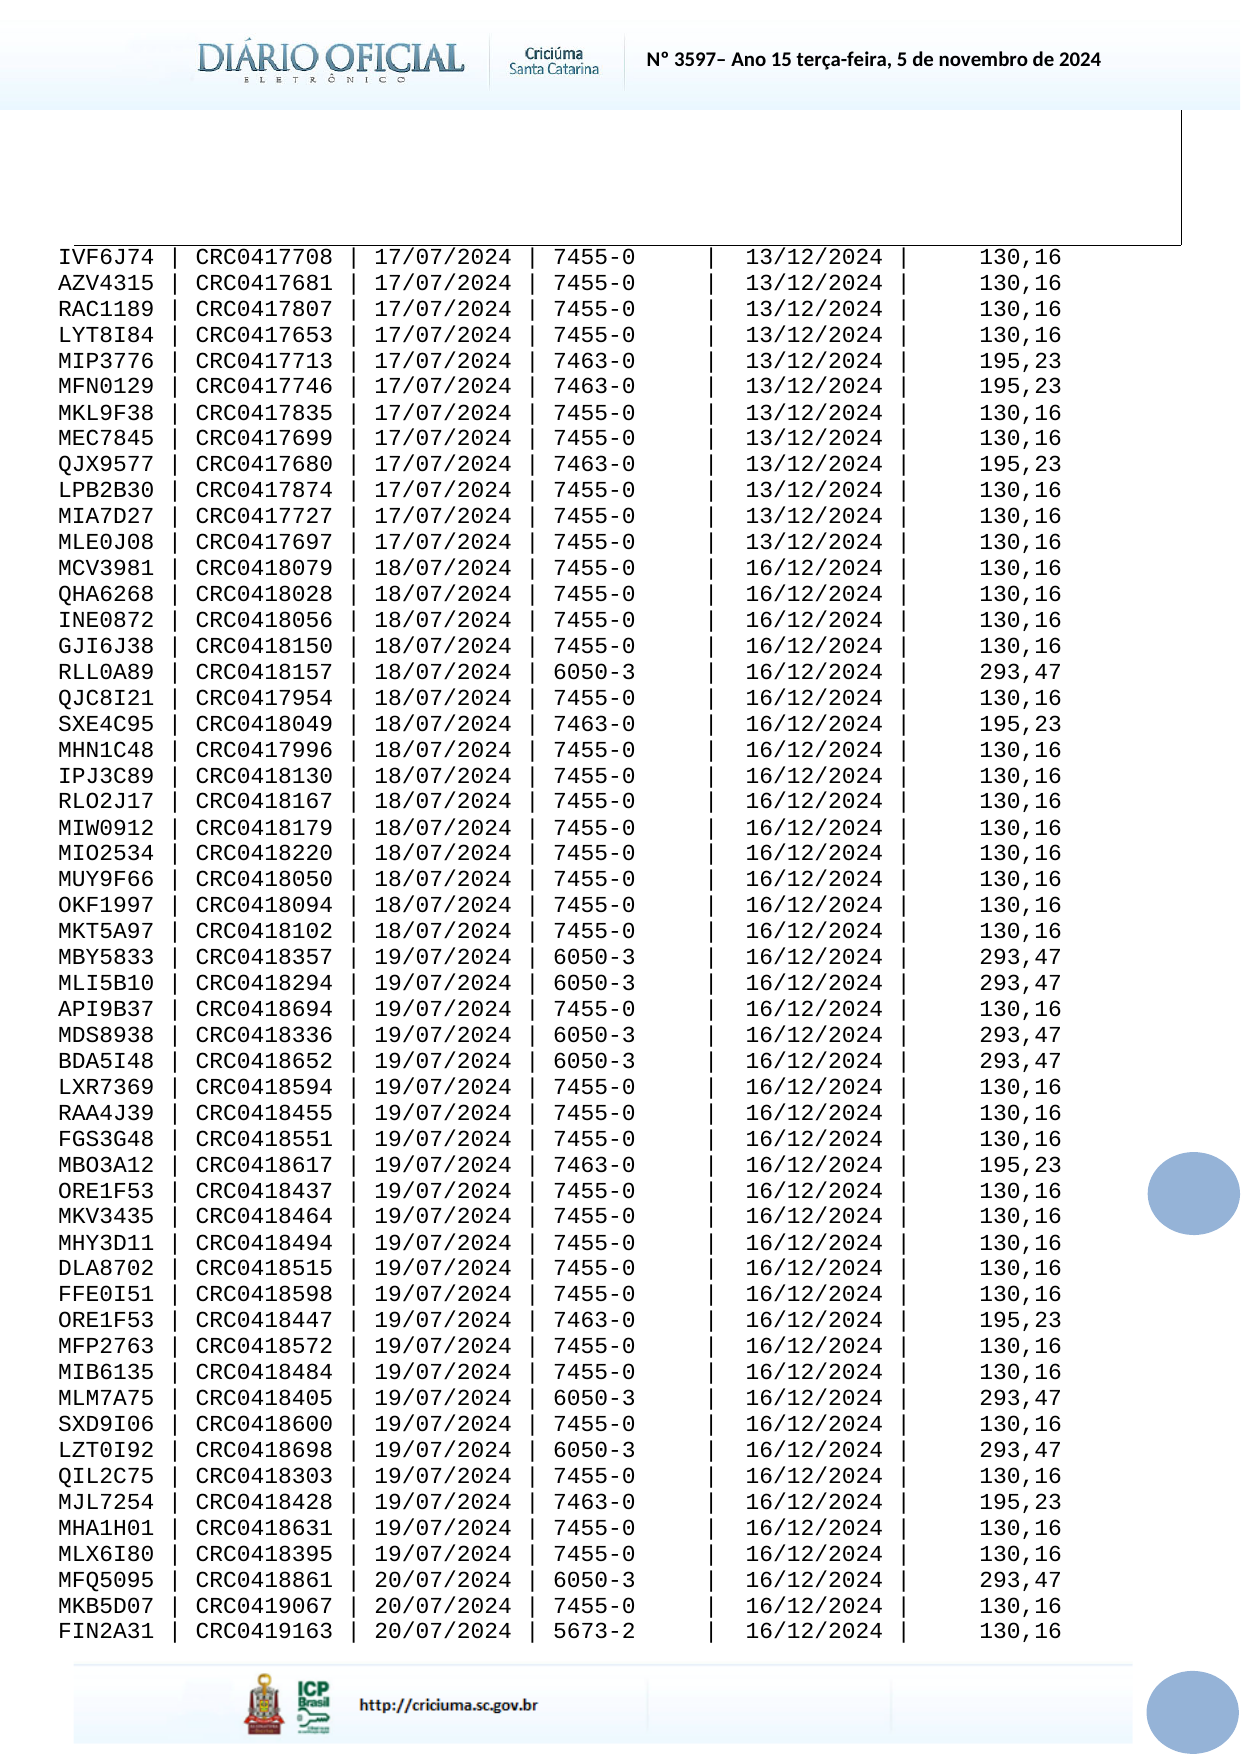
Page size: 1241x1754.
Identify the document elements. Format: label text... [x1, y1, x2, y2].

text MKV3435 | CRC0418464 | 19/07/2024 | 7455-0 | 16/12/2024 | 130,16 [44, 1205, 1171, 1231]
text ORE1F53 | CRC0418447 | 19/07/2024 | 7463-0 | 16/12/2024 | 195,23 [44, 1309, 1181, 1334]
text OKF1997 | CRC0418094 | 18/07/2024 | 7455-0 | 16/12/2024 | 130,16 [44, 894, 1181, 919]
text DLA8702 | CRC0418515 | 19/07/2024 | 7455-0 | 16/12/2024 | 130,16 [44, 1257, 1181, 1283]
text FGS3G48 | CRC0418551 | 19/07/2024 | 7455-0 | 16/12/2024 | 130,16 [44, 1127, 1181, 1153]
text LZT0I92 | CRC0418698 | 19/07/2024 | 6050-3 | 16/12/2024 | 293,47 [44, 1438, 1181, 1464]
text MLE0J08 | CRC0417697 | 17/07/2024 | 7455-0 | 13/12/2024 | 130,16 [44, 531, 1181, 556]
text MHA1H01 | CRC0418631 | 19/07/2024 | 7455-0 | 16/12/2024 | 130,16 [44, 1516, 1181, 1542]
text MLX6I80 | CRC0418395 | 19/07/2024 | 7455-0 | 16/12/2024 | 130,16 [44, 1542, 1181, 1568]
text QJC8I21 | CRC0417954 | 18/07/2024 | 7455-0 | 16/12/2024 | 130,16 [44, 686, 1181, 712]
text LXR7369 | CRC0418594 | 19/07/2024 | 7455-0 | 16/12/2024 | 130,16 [44, 1075, 1181, 1101]
text MCV3981 | CRC0418079 | 18/07/2024 | 7455-0 | 16/12/2024 | 130,16 [44, 556, 1181, 582]
text MKB5D07 | CRC0419067 | 20/07/2024 | 7455-0 | 16/12/2024 | 130,16 [44, 1594, 1181, 1620]
text MFN0129 | CRC0417746 | 17/07/2024 | 7463-0 | 13/12/2024 | 195,23 [44, 375, 1181, 401]
text MLM7A75 | CRC0418405 | 19/07/2024 | 6050-3 | 16/12/2024 | 293,47 [44, 1386, 1181, 1412]
text MIA7D27 | CRC0417727 | 17/07/2024 | 7455-0 | 13/12/2024 | 130,16 [44, 504, 1181, 531]
text MIO2534 | CRC0418220 | 18/07/2024 | 7455-0 | 16/12/2024 | 130,16 [44, 842, 1181, 868]
text MUY9F66 | CRC0418050 | 18/07/2024 | 7455-0 | 16/12/2024 | 130,16 [44, 868, 1181, 894]
text BDA5I48 | CRC0418652 | 19/07/2024 | 6050-3 | 16/12/2024 | 293,47 [44, 1049, 1181, 1075]
text MKT5A97 | CRC0418102 | 18/07/2024 | 7455-0 | 16/12/2024 | 130,16 [44, 919, 1181, 946]
text IVF6J74 | CRC0417708 | 17/07/2024 | 7455-0 | 13/12/2024 | 130,16 [44, 245, 1181, 271]
text MIW0912 | CRC0418179 | 18/07/2024 | 7455-0 | 16/12/2024 | 130,16 [44, 816, 1181, 842]
text RAA4J39 | CRC0418455 | 19/07/2024 | 7455-0 | 16/12/2024 | 130,16 [44, 1101, 1181, 1127]
text GJI6J38 | CRC0418150 | 18/07/2024 | 7455-0 | 16/12/2024 | 130,16 [44, 634, 1181, 660]
text RAC1189 | CRC0417807 | 17/07/2024 | 7455-0 | 13/12/2024 | 130,16 [44, 297, 1181, 323]
text LYT8I84 | CRC0417653 | 17/07/2024 | 7455-0 | 13/12/2024 | 130,16 [44, 323, 1181, 349]
text MBY5833 | CRC0418357 | 19/07/2024 | 6050-3 | 16/12/2024 | 293,47 [44, 946, 1181, 971]
text AZV4315 | CRC0417681 | 17/07/2024 | 7455-0 | 13/12/2024 | 130,16 [44, 271, 1181, 297]
text QHA6268 | CRC0418028 | 18/07/2024 | 7455-0 | 16/12/2024 | 130,16 [44, 582, 1181, 608]
text IPJ3C89 | CRC0418130 | 18/07/2024 | 7455-0 | 16/12/2024 | 130,16 [44, 764, 1181, 790]
text RLL0A89 | CRC0418157 | 18/07/2024 | 6050-3 | 16/12/2024 | 293,47 [44, 660, 1181, 686]
text MEC7845 | CRC0417699 | 17/07/2024 | 7455-0 | 13/12/2024 | 130,16 [44, 427, 1181, 453]
text QIL2C75 | CRC0418303 | 19/07/2024 | 7455-0 | 16/12/2024 | 130,16 [44, 1464, 1181, 1490]
text MHN1C48 | CRC0417996 | 18/07/2024 | 7455-0 | 16/12/2024 | 130,16 [44, 738, 1181, 764]
text API9B37 | CRC0418694 | 19/07/2024 | 7455-0 | 16/12/2024 | 130,16 [44, 997, 1181, 1023]
text MJL7254 | CRC0418428 | 19/07/2024 | 7463-0 | 16/12/2024 | 195,23 [44, 1490, 1181, 1516]
text MFQ5095 | CRC0418861 | 20/07/2024 | 6050-3 | 16/12/2024 | 293,47 [44, 1568, 1181, 1594]
text FIN2A31 | CRC0419163 | 20/07/2024 | 5673-2 | 16/12/2024 | 130,16 [44, 1620, 1181, 1646]
text MLI5B10 | CRC0418294 | 19/07/2024 | 6050-3 | 16/12/2024 | 293,47 [44, 971, 1181, 997]
text MBO3A12 | CRC0418617 | 19/07/2024 | 7463-0 | 16/12/2024 | 195,23 [44, 1153, 1180, 1179]
text MDS8938 | CRC0418336 | 19/07/2024 | 6050-3 | 16/12/2024 | 293,47 [44, 1023, 1181, 1049]
text FFE0I51 | CRC0418598 | 19/07/2024 | 7455-0 | 16/12/2024 | 130,16 [44, 1283, 1181, 1309]
text MIP3776 | CRC0417713 | 17/07/2024 | 7463-0 | 13/12/2024 | 195,23 [44, 349, 1181, 375]
text LPB2B30 | CRC0417874 | 17/07/2024 | 7455-0 | 13/12/2024 | 130,16 [44, 479, 1181, 504]
text SXE4C95 | CRC0418049 | 18/07/2024 | 7463-0 | 16/12/2024 | 195,23 [44, 712, 1181, 738]
text ORE1F53 | CRC0418437 | 19/07/2024 | 7455-0 | 16/12/2024 | 130,16 [44, 1179, 1150, 1205]
text RLO2J17 | CRC0418167 | 18/07/2024 | 7455-0 | 16/12/2024 | 130,16 [44, 790, 1181, 816]
text QJX9577 | CRC0417680 | 17/07/2024 | 7463-0 | 13/12/2024 | 195,23 [44, 453, 1181, 479]
text INE0872 | CRC0418056 | 18/07/2024 | 7455-0 | 16/12/2024 | 130,16 [44, 608, 1181, 634]
text SXD9I06 | CRC0418600 | 19/07/2024 | 7455-0 | 16/12/2024 | 130,16 [44, 1412, 1181, 1438]
text MKL9F38 | CRC0417835 | 17/07/2024 | 7455-0 | 13/12/2024 | 130,16 [44, 401, 1181, 427]
text MFP2763 | CRC0418572 | 19/07/2024 | 7455-0 | 16/12/2024 | 130,16 [44, 1334, 1181, 1361]
text MHY3D11 | CRC0418494 | 19/07/2024 | 7455-0 | 16/12/2024 | 130,16 [44, 1231, 1181, 1257]
text MIB6135 | CRC0418484 | 19/07/2024 | 7455-0 | 16/12/2024 | 130,16 [44, 1361, 1181, 1386]
